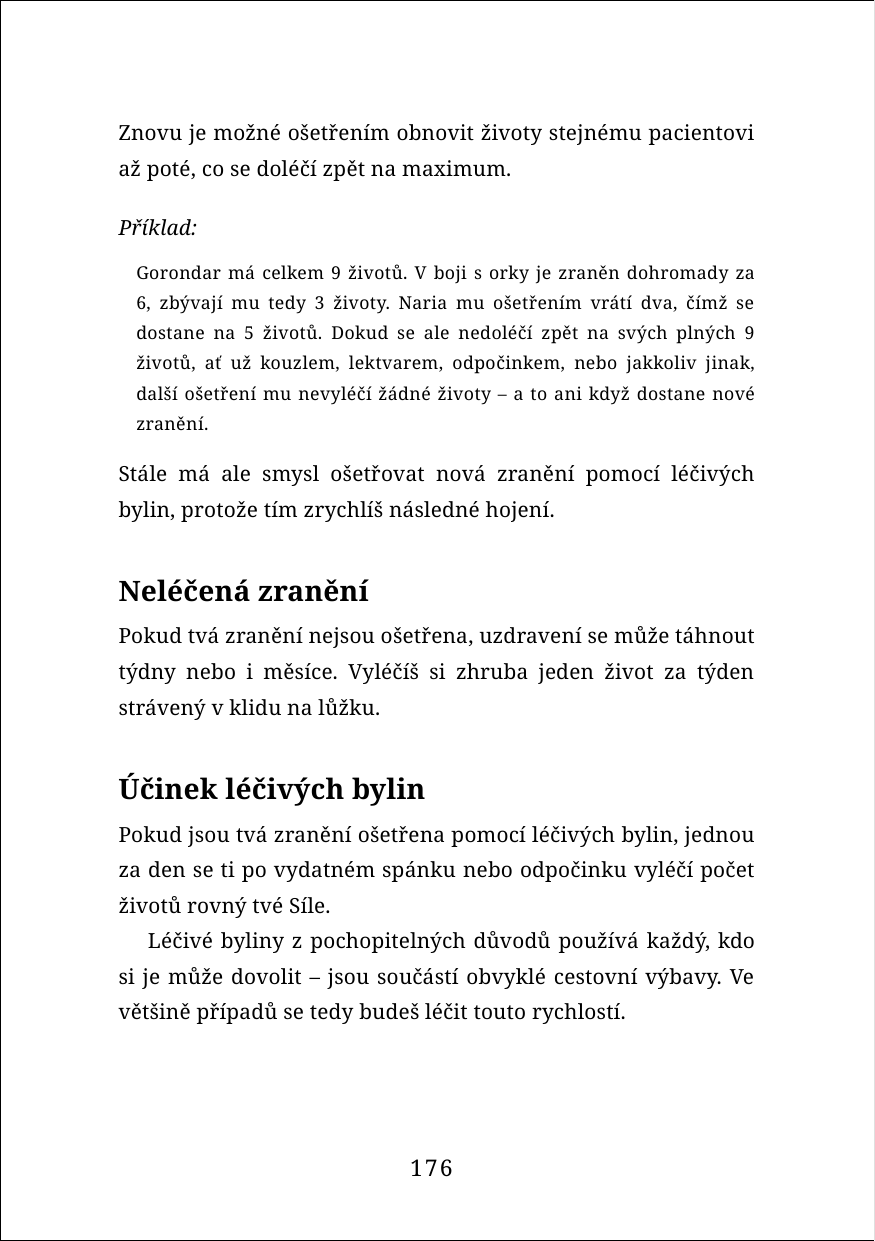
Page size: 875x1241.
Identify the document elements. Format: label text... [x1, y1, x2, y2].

text Příklad: [118, 213, 756, 241]
text Gorondar má celkem 9 životů. V boji s orky je zraněn dohromady za 6, zbývají mu tedy 3 životy. Naria mu ošetřením vrátí dva, čímž se dostane na 5 životů. Dokud se ale nedoléčí zpět na svých plných 9 životů, ať už kouzlem, lektvarem, odpočinkem, nebo jakkoliv jinak, další ošetření mu nevyléčí žádné životy – a to ani když dostane nové zranění. [136, 260, 756, 435]
text Pokud jsou tvá zranění ošetřena pomocí léčivých bylin, jednou za den se ti po vydatném spánku nebo odpočinku vyléčí počet životů rovný tvé Síle. Léčivé byliny z pochopitelných důvodů používá každý, kdo si je může dovolit – jsou součástí obvyklé cestovní výbavy. Ve většině případů se tedy budeš léčit touto rychlostí. [118, 820, 756, 1026]
text Stále má ale smysl ošetřovat nová zranění pomocí léčivých bylin, protože tím zrychlíš následné hojení. [118, 459, 756, 523]
subtitle Účinek léčivých bylin [118, 769, 756, 808]
text Znovu je možné ošetřením obnovit životy stejnému pacientovi až poté, co se doléčí zpět na maximum. [118, 118, 756, 182]
subtitle Neléčená zranění [118, 572, 756, 610]
text Pokud tvá zranění nejsou ošetřena, uzdravení se může táhnout týdny nebo i měsíce. Vyléčíš si zhruba jeden život za týden strávený v klidu na lůžku. [118, 622, 756, 721]
